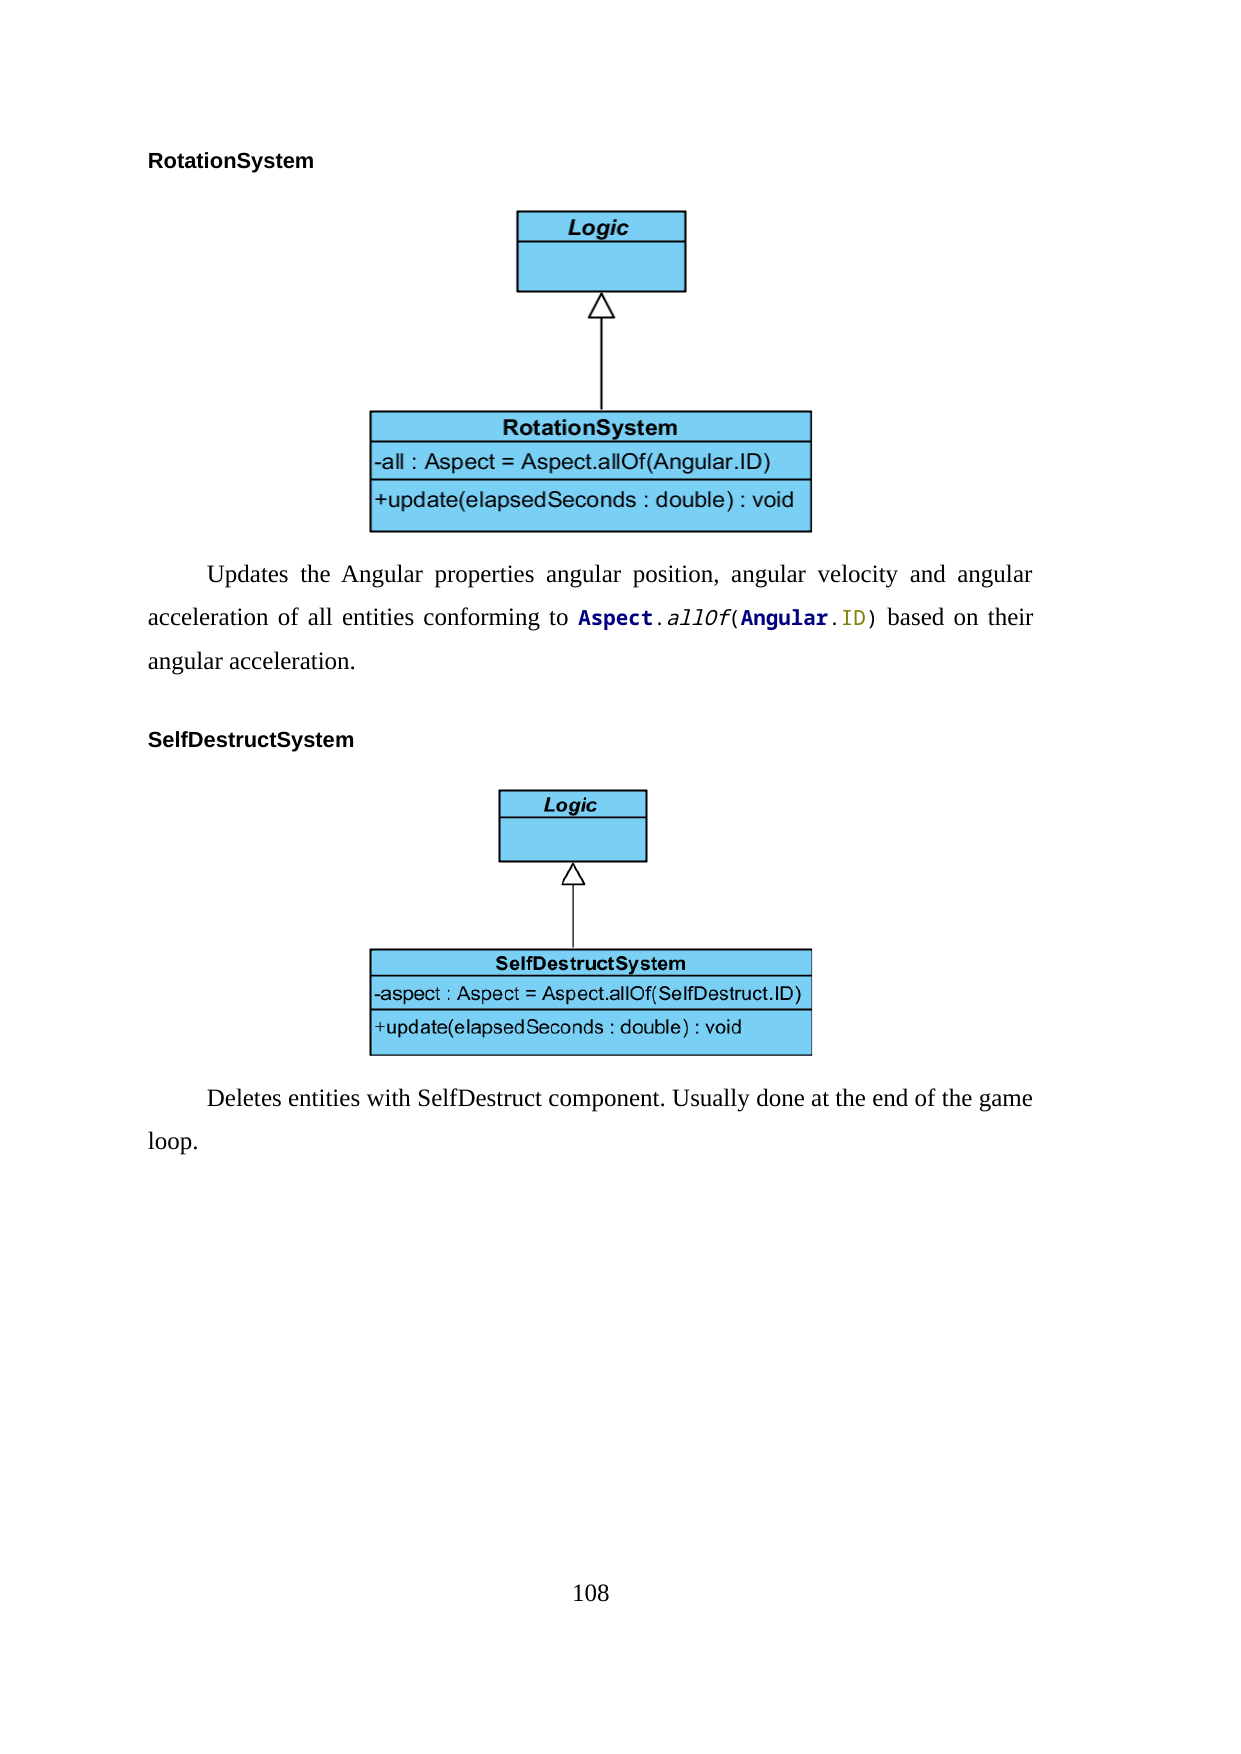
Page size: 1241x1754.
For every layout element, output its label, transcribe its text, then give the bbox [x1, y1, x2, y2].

subtitle SelfDestructSystem [148, 727, 1033, 752]
text Deletes entities with SelfDestruct component. Usually done at the end of the game loop. [148, 1083, 1033, 1154]
picture [369, 789, 813, 1056]
subtitle RotationSystem [148, 148, 1033, 173]
text Updates the Angular properties angular position, angular velocity and angular acceleration of all entities conforming to Aspect.allOf(Angular.ID) based on their angular acceleration. [148, 559, 1033, 675]
picture [369, 210, 813, 533]
